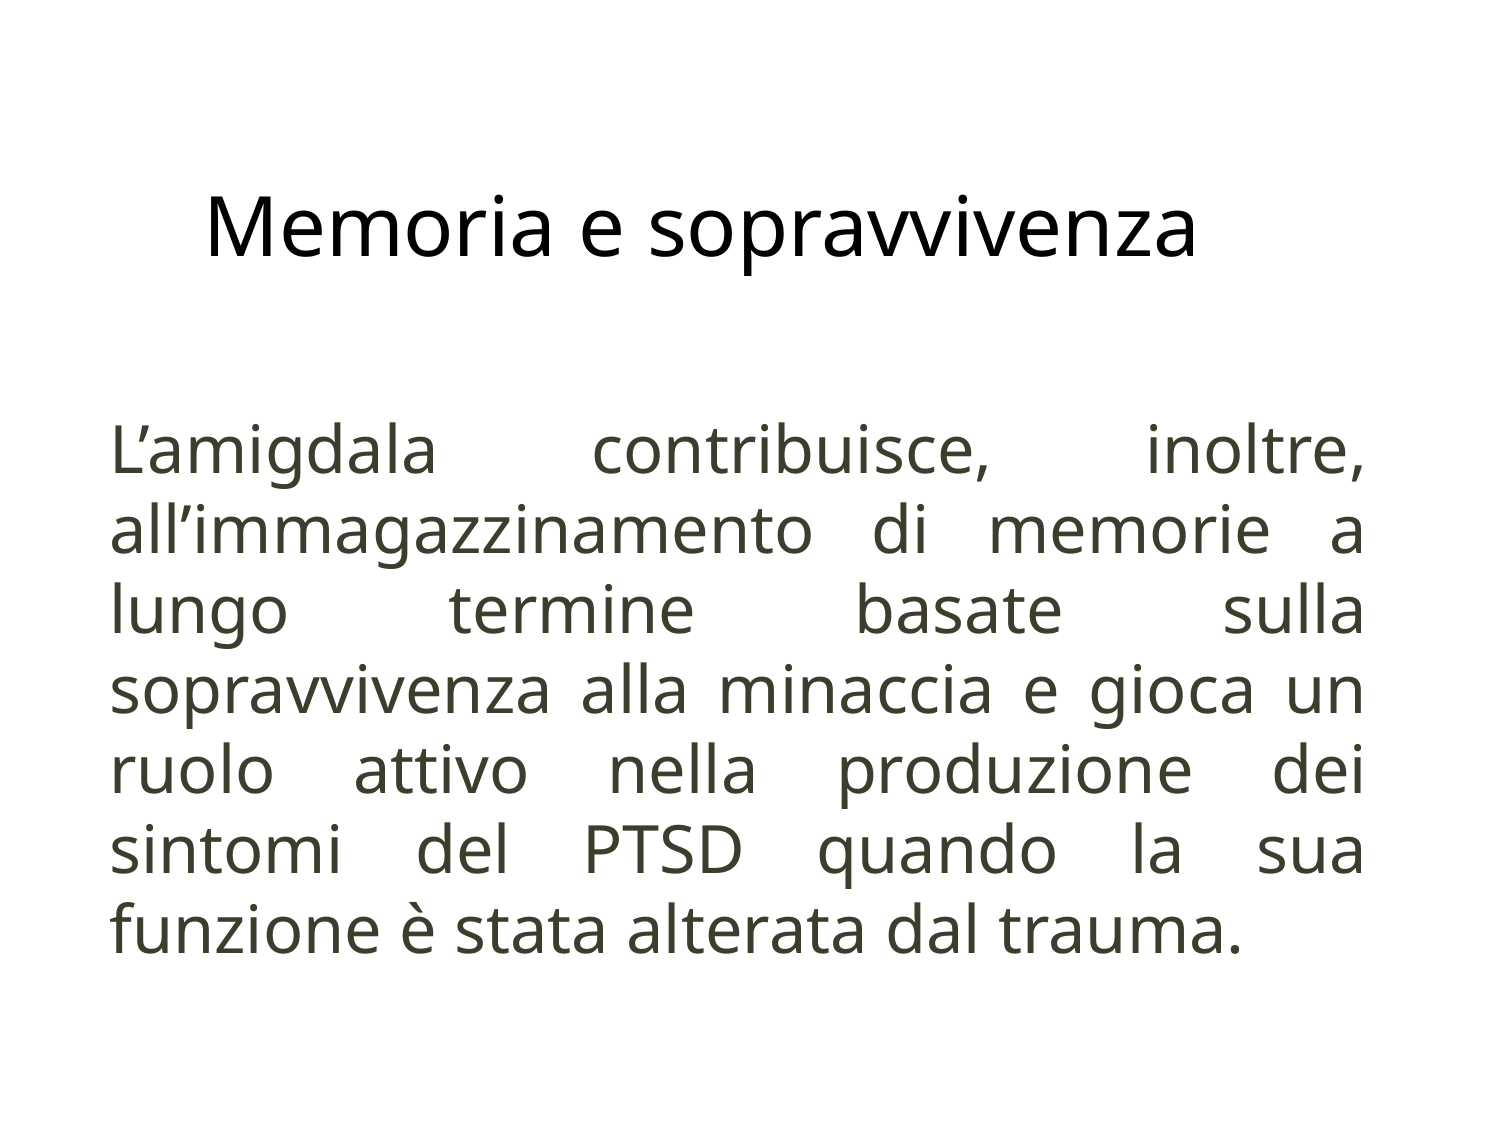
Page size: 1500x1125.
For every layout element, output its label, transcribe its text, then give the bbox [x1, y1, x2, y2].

list L’amigdala contribuisce, inoltre, all’immagazzinamento di memorie a lungo termine basate sulla sopravvivenza alla minaccia e gioca un ruolo attivo nella produzione dei sintomi del PTSD quando la sua funzione è stata alterata dal trauma. [94, 310, 1384, 981]
title Memoria e sopravvivenza [188, 165, 1342, 310]
